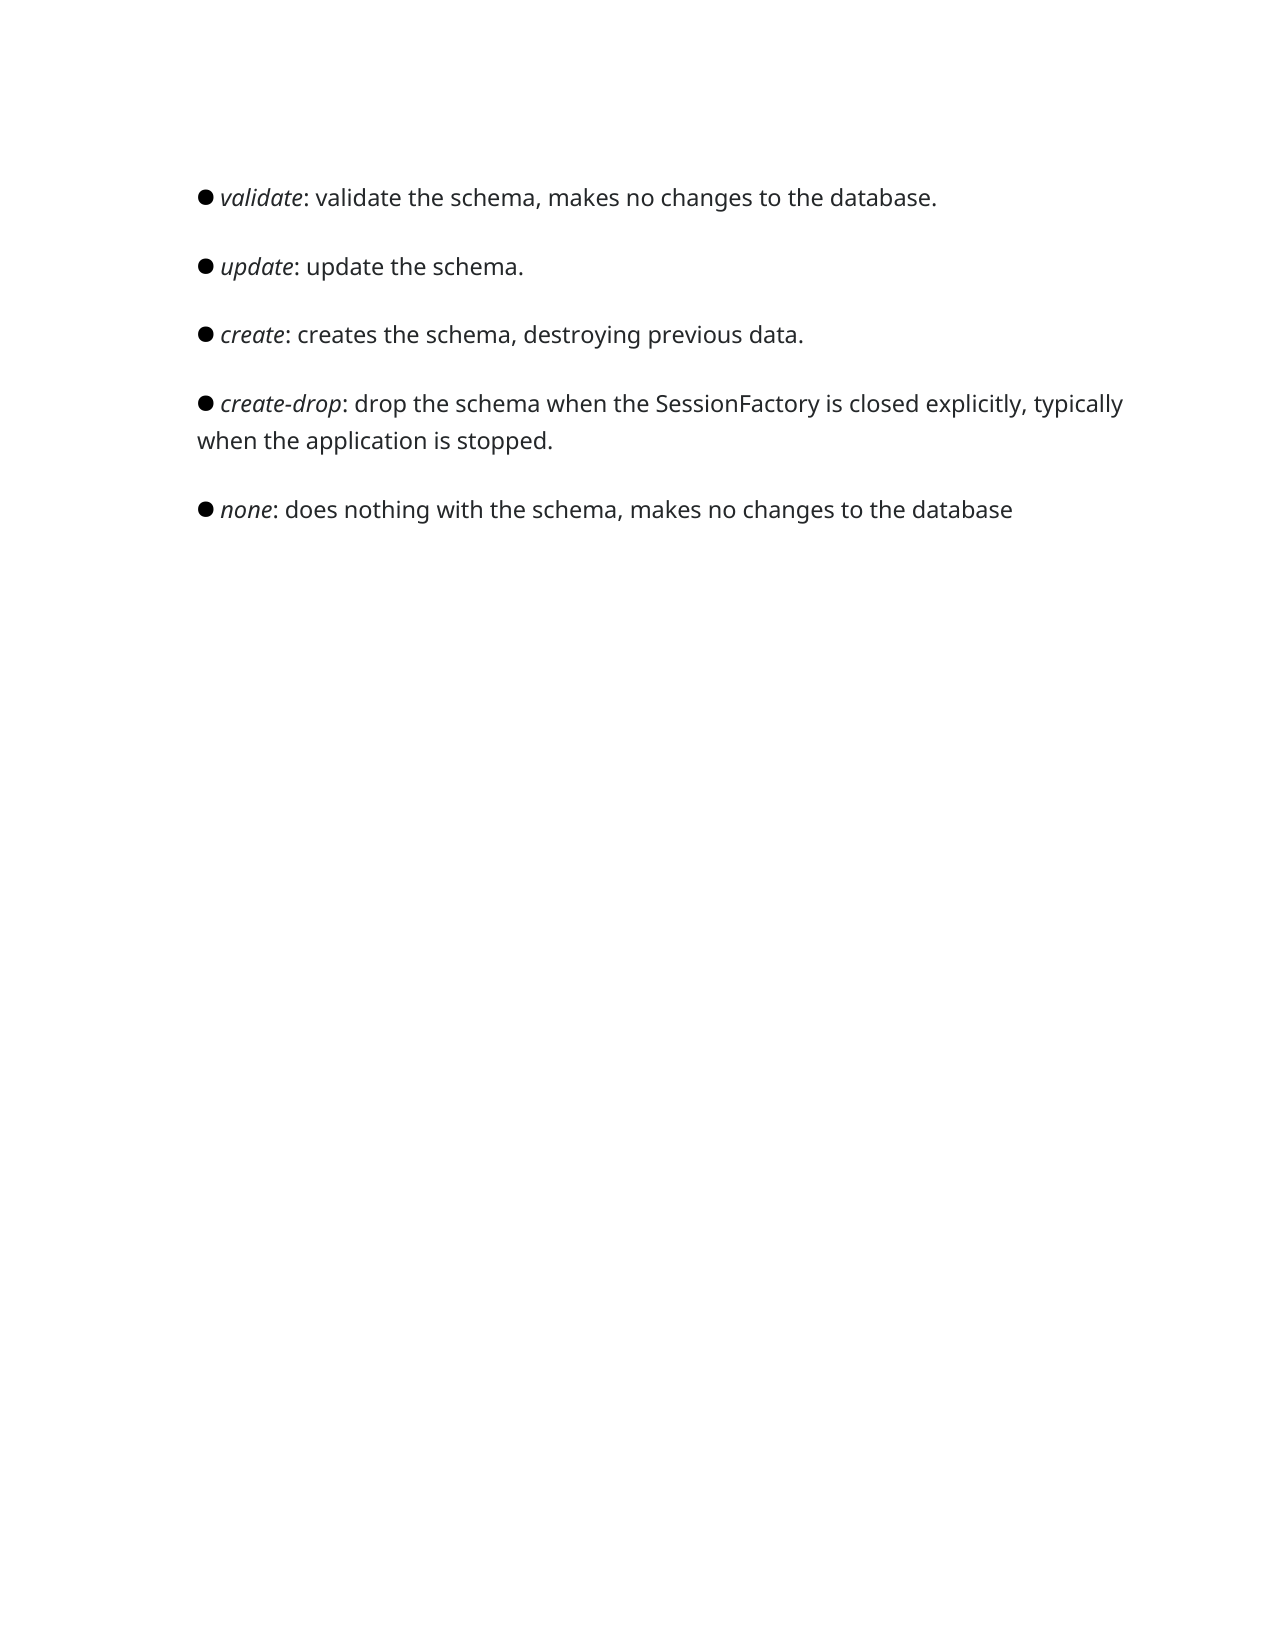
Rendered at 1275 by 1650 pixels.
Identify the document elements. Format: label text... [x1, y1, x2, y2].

list create-drop: drop the schema when the SessionFactory is closed explicitly, typically when the application is stopped. [150, 388, 1125, 456]
list create: creates the schema, destroying previous data. [150, 319, 1125, 351]
list none: does nothing with the schema, makes no changes to the database [150, 493, 1125, 525]
list update: update the schema. [150, 250, 1125, 282]
list validate: validate the schema, makes no changes to the database. [150, 181, 1125, 213]
